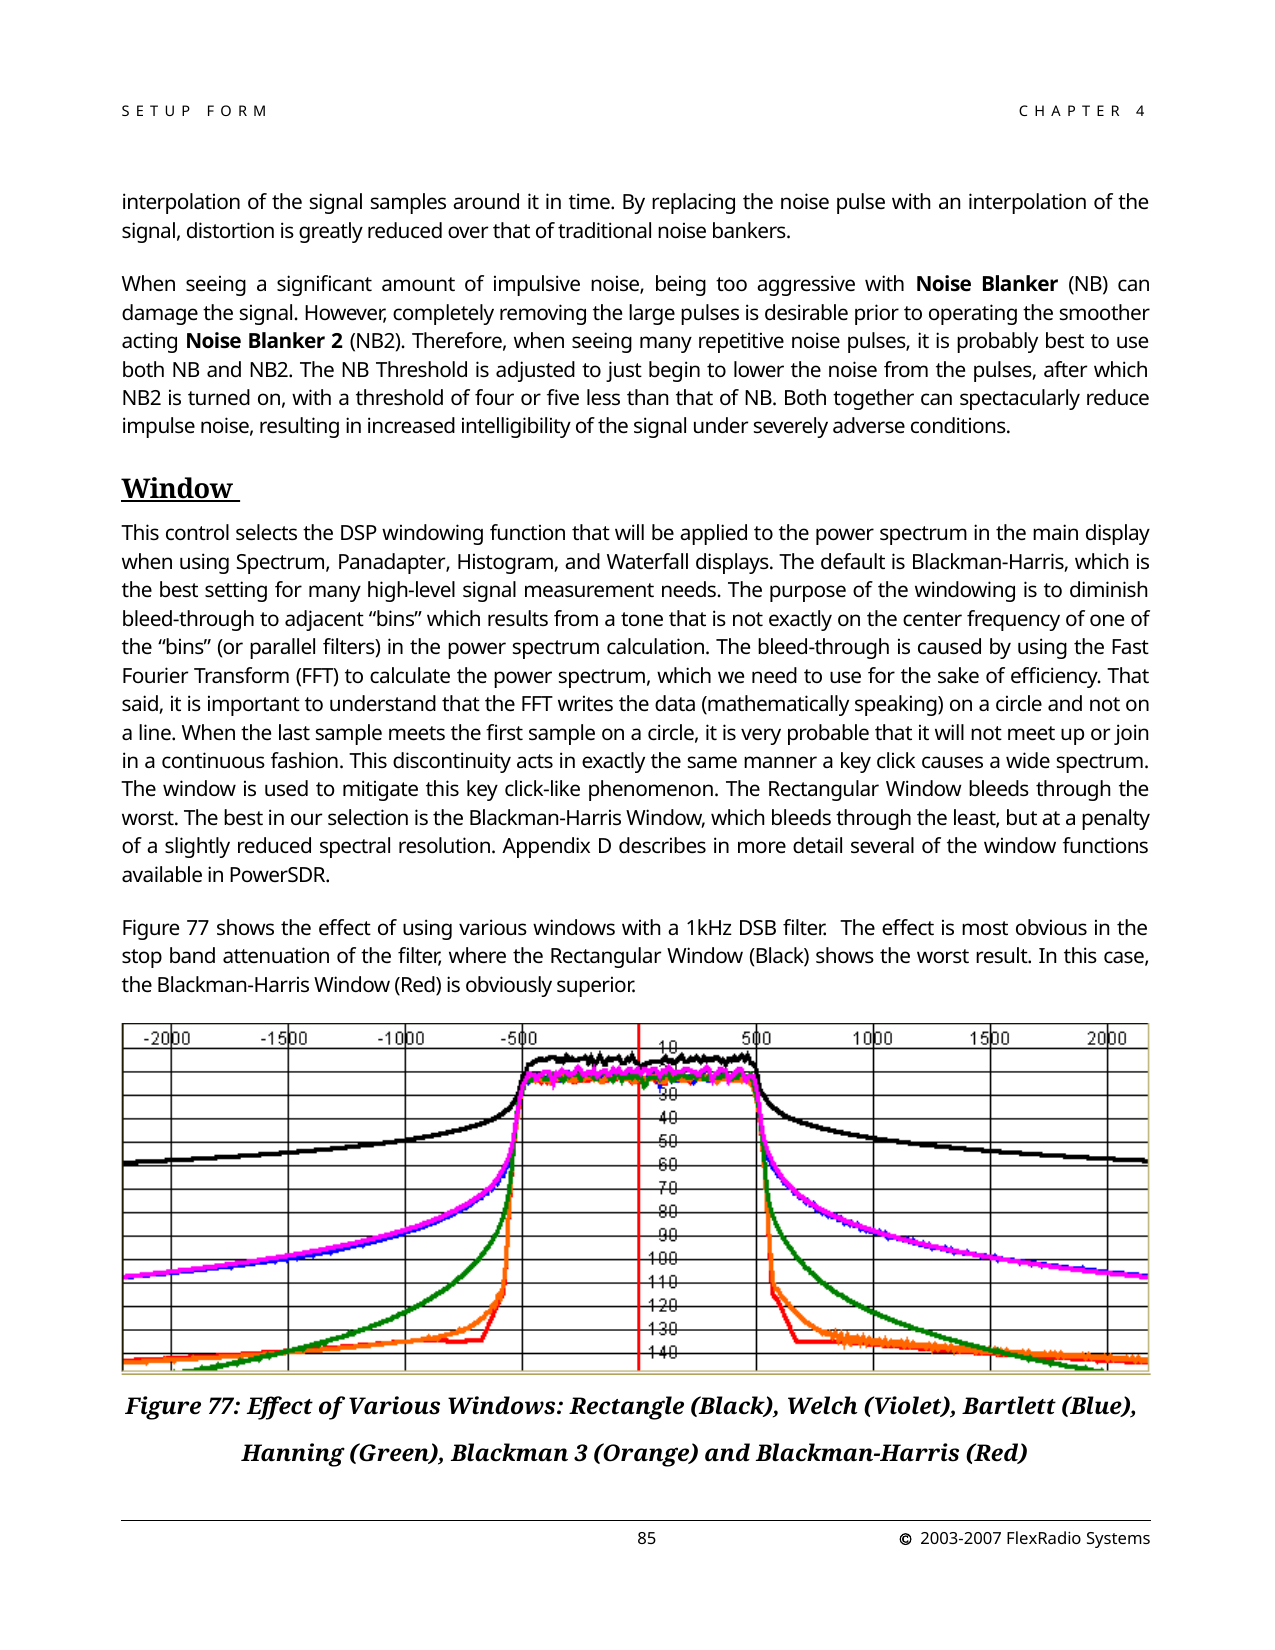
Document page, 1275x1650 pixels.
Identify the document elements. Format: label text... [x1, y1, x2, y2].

text This control selects the DSP windowing function that will be applied to the power spectrum in the main display when using Spectrum, Panadapter, Histogram, and Waterfall displays. The default is Blackman-Harris, which is the best setting for many high-level signal measurement needs. The purpose of the windowing is to diminish bleed-through to adjacent “bins” which results from a tone that is not exactly on the center frequency of one of the “bins” (or parallel filters) in the power spectrum calculation. The bleed-through is caused by using the Fast Fourier Transform (FFT) to calculate the power spectrum, which we need to use for the sake of efficiency. That said, it is important to understand that the FFT writes the data (mathematically speaking) on a circle and not on a line. When the last sample meets the first sample on a circle, it is very probable that it will not meet up or join in a continuous fashion. This discontinuity acts in exactly the same manner a key click causes a wide spectrum. The window is used to mitigate this key click-like phenomenon. The Rectangular Window bleeds through the worst. The best in our selection is the Blackman-Harris Window, which bleeds through the least, but at a penalty of a slightly reduced spectral resolution. Appendix D describes in more detail several of the window functions available in PowerSDR. [121, 518, 1151, 888]
text When seeing a significant amount of impulsive noise, being too aggressive with Noise Blanker (NB) can damage the signal. However, completely removing the large pulses is desirable prior to operating the smoother acting Noise Blanker 2 (NB2). Therefore, when seeing many repetitive noise pulses, it is probably best to use both NB and NB2. The NB Threshold is adjusted to just begin to lower the noise from the pulses, after which NB2 is turned on, with a threshold of four or five less than that of NB. Both together can spectacularly reduce impulse noise, resulting in increased intelligibility of the signal under severely adverse conditions. [121, 269, 1151, 440]
picture [121, 1023, 1151, 1375]
text Figure 77 shows the effect of using various windows with a 1kHz DSB filter. The effect is most obvious in the stop band attenuation of the filter, where the Rectangular Window (Black) shows the worst result. In this case, the Blackman-Harris Window (Red) is obviously superior. [121, 913, 1151, 998]
text Hanning (Green), Blackman 3 (Orange) and Blackman-Harris (Red) [121, 1437, 1151, 1468]
subtitle Window [121, 469, 1151, 506]
text interpolation of the signal samples around it in time. By replacing the noise pulse with an interpolation of the signal, distortion is greatly reduced over that of traditional noise bankers. [121, 187, 1151, 244]
text Figure 77: Effect of Various Windows: Rectangle (Black), Welch (Violet), Bartlett (Blue), [121, 1375, 1151, 1421]
